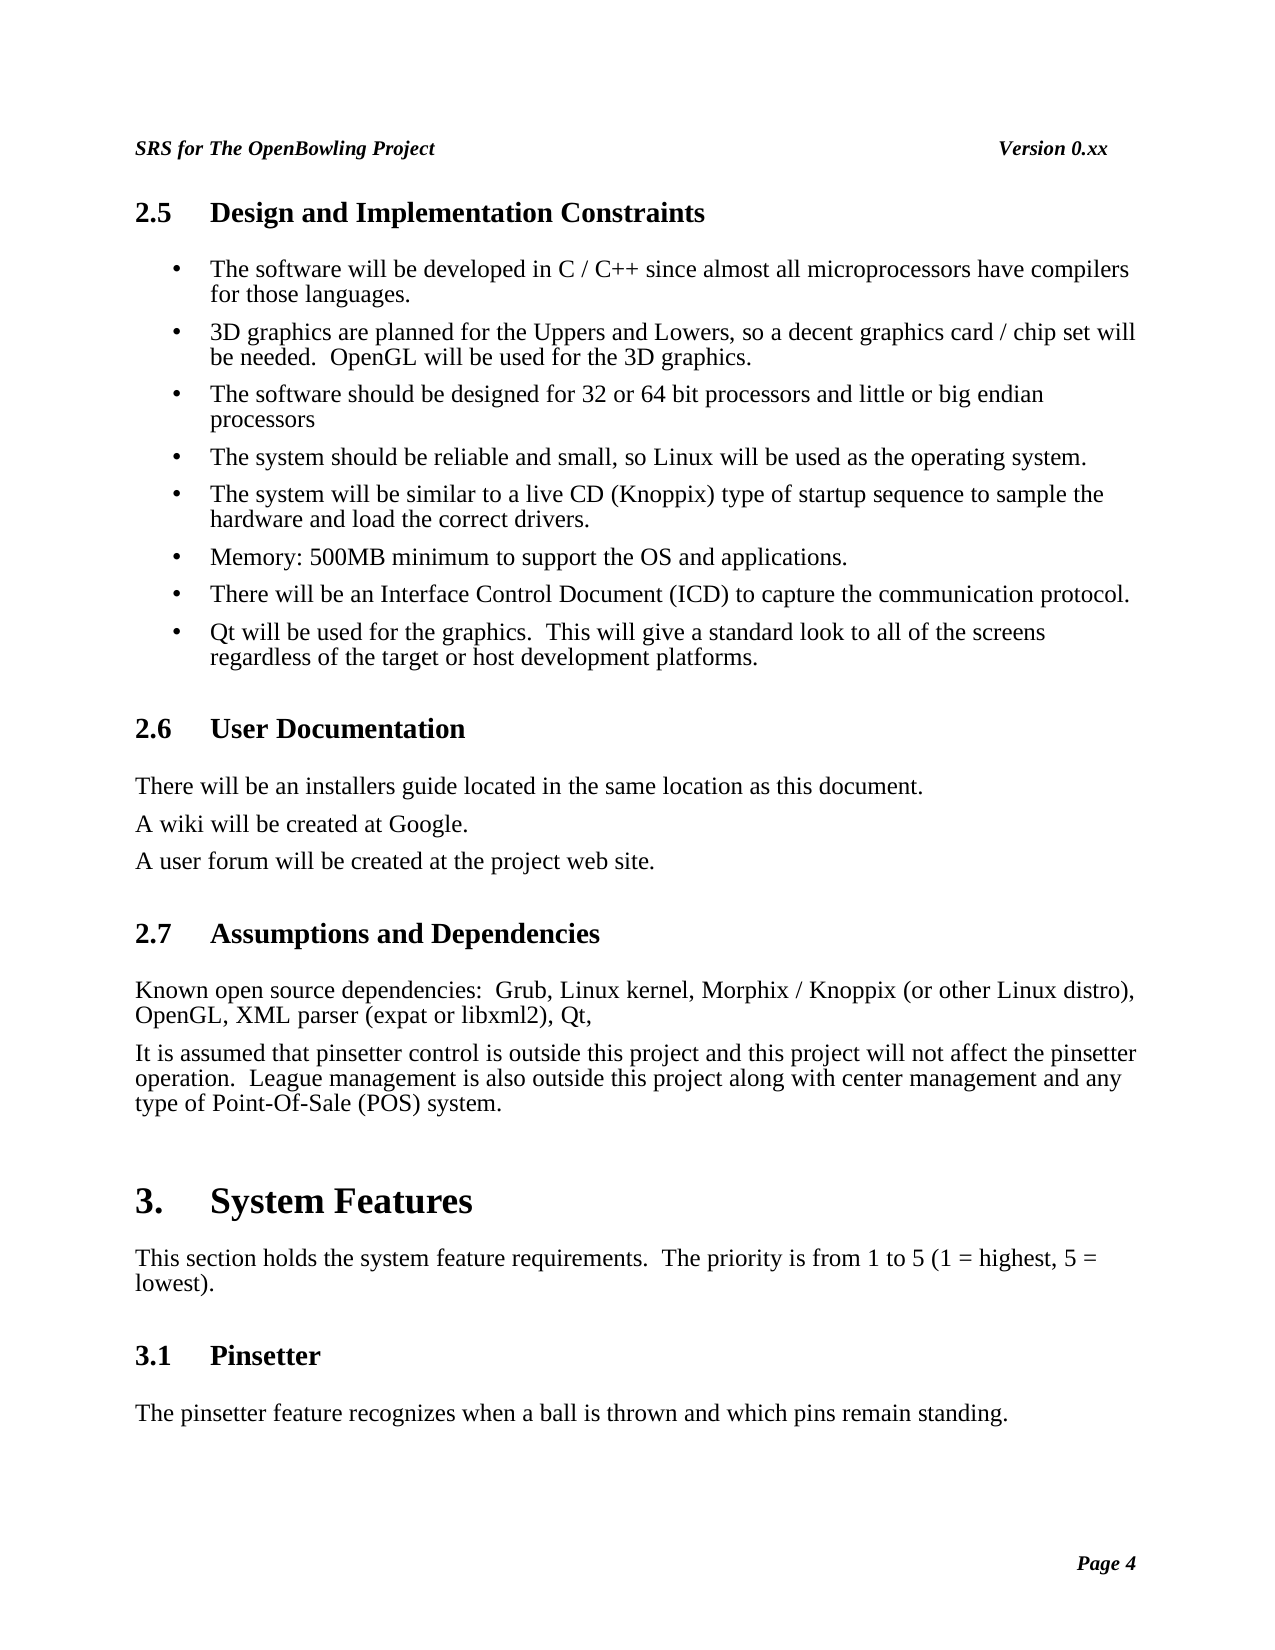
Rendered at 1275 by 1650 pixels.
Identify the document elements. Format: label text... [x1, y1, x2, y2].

text The pinsetter feature recognizes when a ball is thrown and which pins remain standing. [135, 1401, 1140, 1426]
list The system should be reliable and small, so Linux will be used as the operating system. [172, 445, 1140, 470]
text A wiki will be created at Google. [135, 812, 1140, 837]
text A user forum will be created at the project web site. [135, 849, 1140, 874]
subtitle User Documentation [135, 712, 1140, 745]
subtitle Assumptions and Dependencies [135, 916, 1140, 950]
subtitle Pinsetter [135, 1338, 1140, 1372]
text Known open source dependencies: Grub, Linux kernel, Morphix / Knoppix (or other Linux distro), OpenGL, XML parser (expat or libxml2), Qt, [135, 979, 1140, 1029]
text It is assumed that pinsetter control is outside this project and this project will not affect the pinsetter operation. League management is also outside this project along with center management and any type of Point-Of-Sale (POS) system. [135, 1041, 1140, 1116]
list Memory: 500MB minimum to support the OS and applications. [172, 545, 1140, 570]
list There will be an Interface Control Document (ICD) to capture the communication protocol. [172, 583, 1140, 608]
text There will be an installers guide located in the same location as this document. [135, 774, 1140, 799]
list 3D graphics are planned for the Uppers and Lowers, so a decent graphics card / chip set will be needed. OpenGL will be used for the 3D graphics. [172, 320, 1140, 370]
list The system will be similar to a live CD (Knoppix) type of startup sequence to sample the hardware and load the correct drivers. [172, 483, 1140, 533]
list The software will be developed in C / C++ since almost all microprocessors have compilers for those languages. [172, 258, 1140, 308]
text This section holds the system feature requirements. The priority is from 1 to 5 (1 = highest, 5 = lowest). [135, 1247, 1140, 1297]
subtitle Design and Implementation Constraints [135, 195, 1140, 228]
list The software should be designed for 32 or 64 bit processors and little or big endian processors [172, 383, 1140, 433]
subtitle System Features [135, 1179, 1140, 1222]
list Qt will be used for the graphics. This will give a standard look to all of the screens regardless of the target or host development platforms. [172, 620, 1140, 670]
